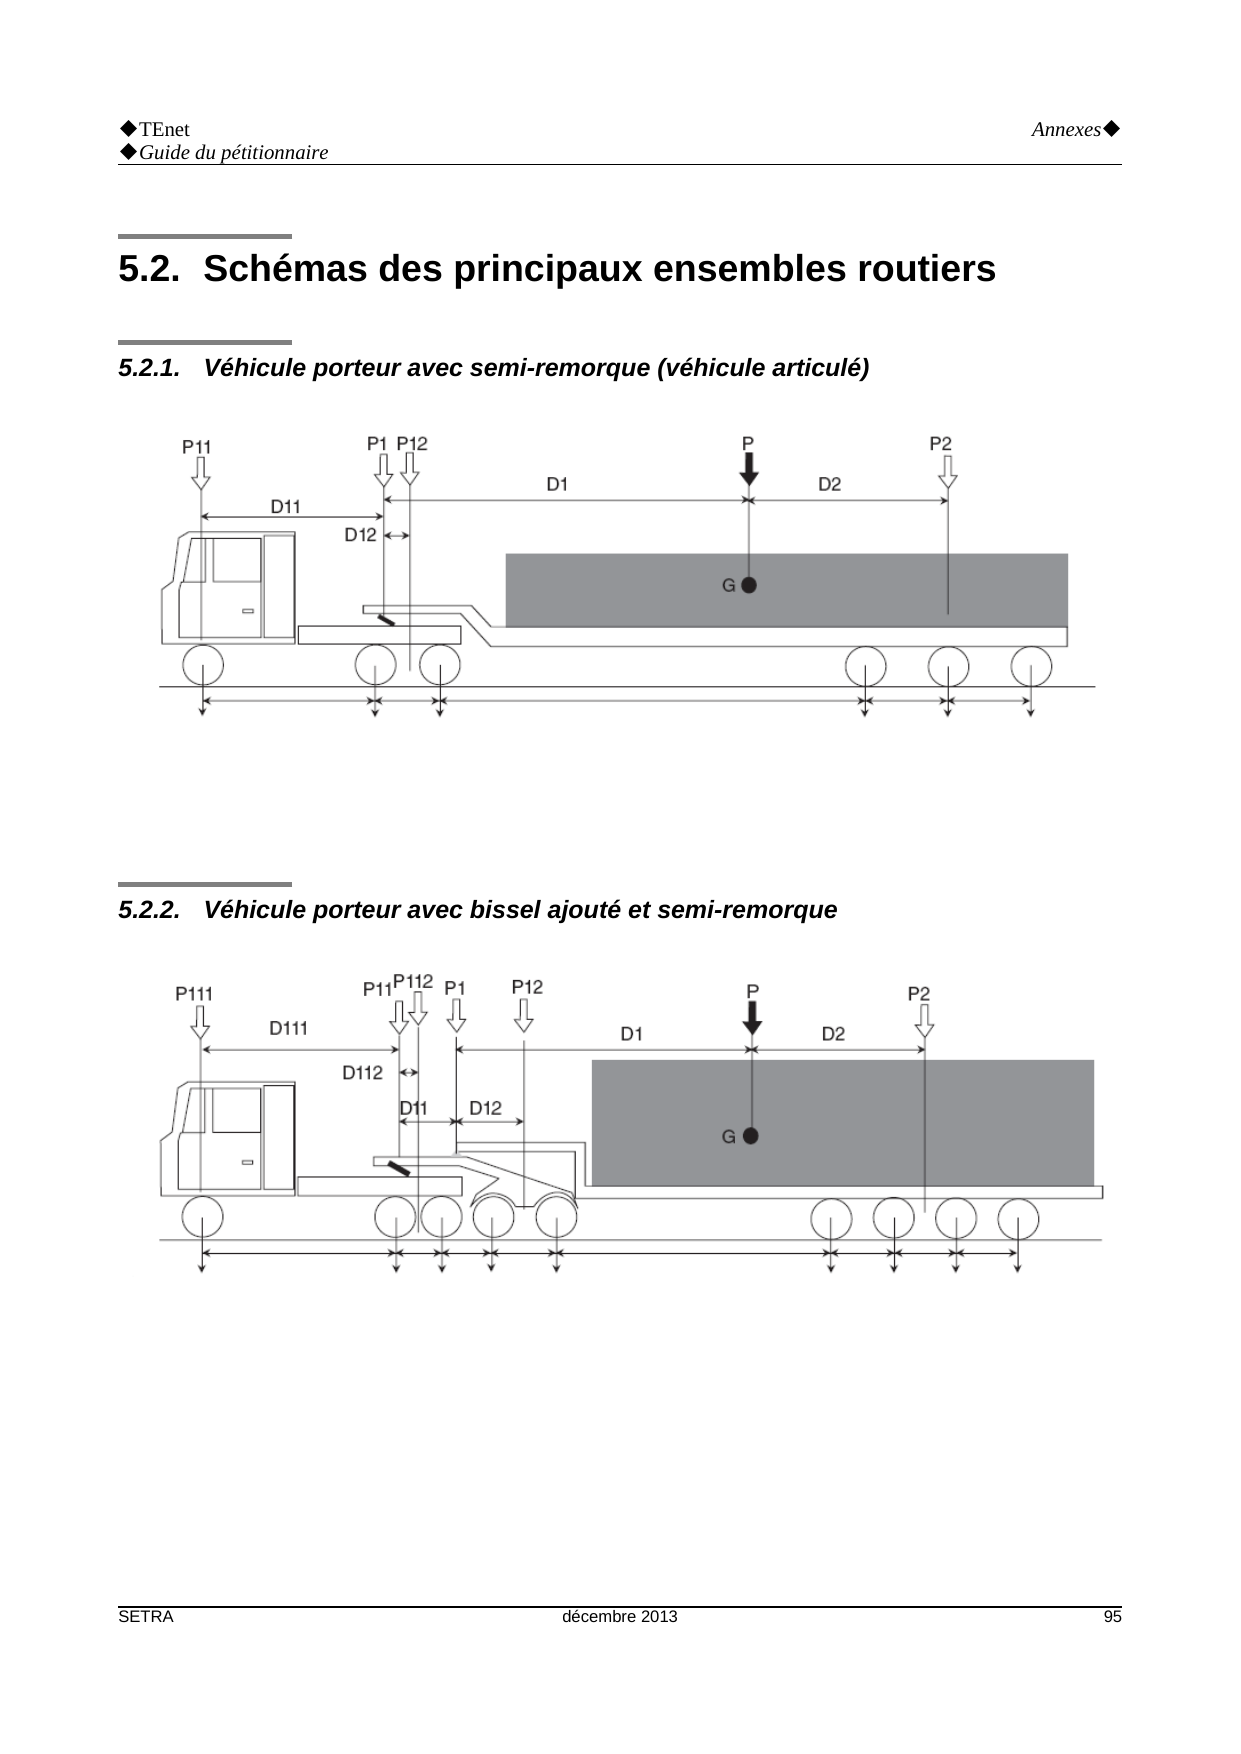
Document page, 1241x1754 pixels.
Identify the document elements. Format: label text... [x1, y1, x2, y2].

subtitle Véhicule porteur avec semi-remorque (véhicule articulé) [118, 354, 1122, 382]
subtitle Schémas des principaux ensembles routiers [118, 248, 1122, 289]
subtitle Véhicule porteur avec bissel ajouté et semi-remorque [118, 896, 1122, 924]
